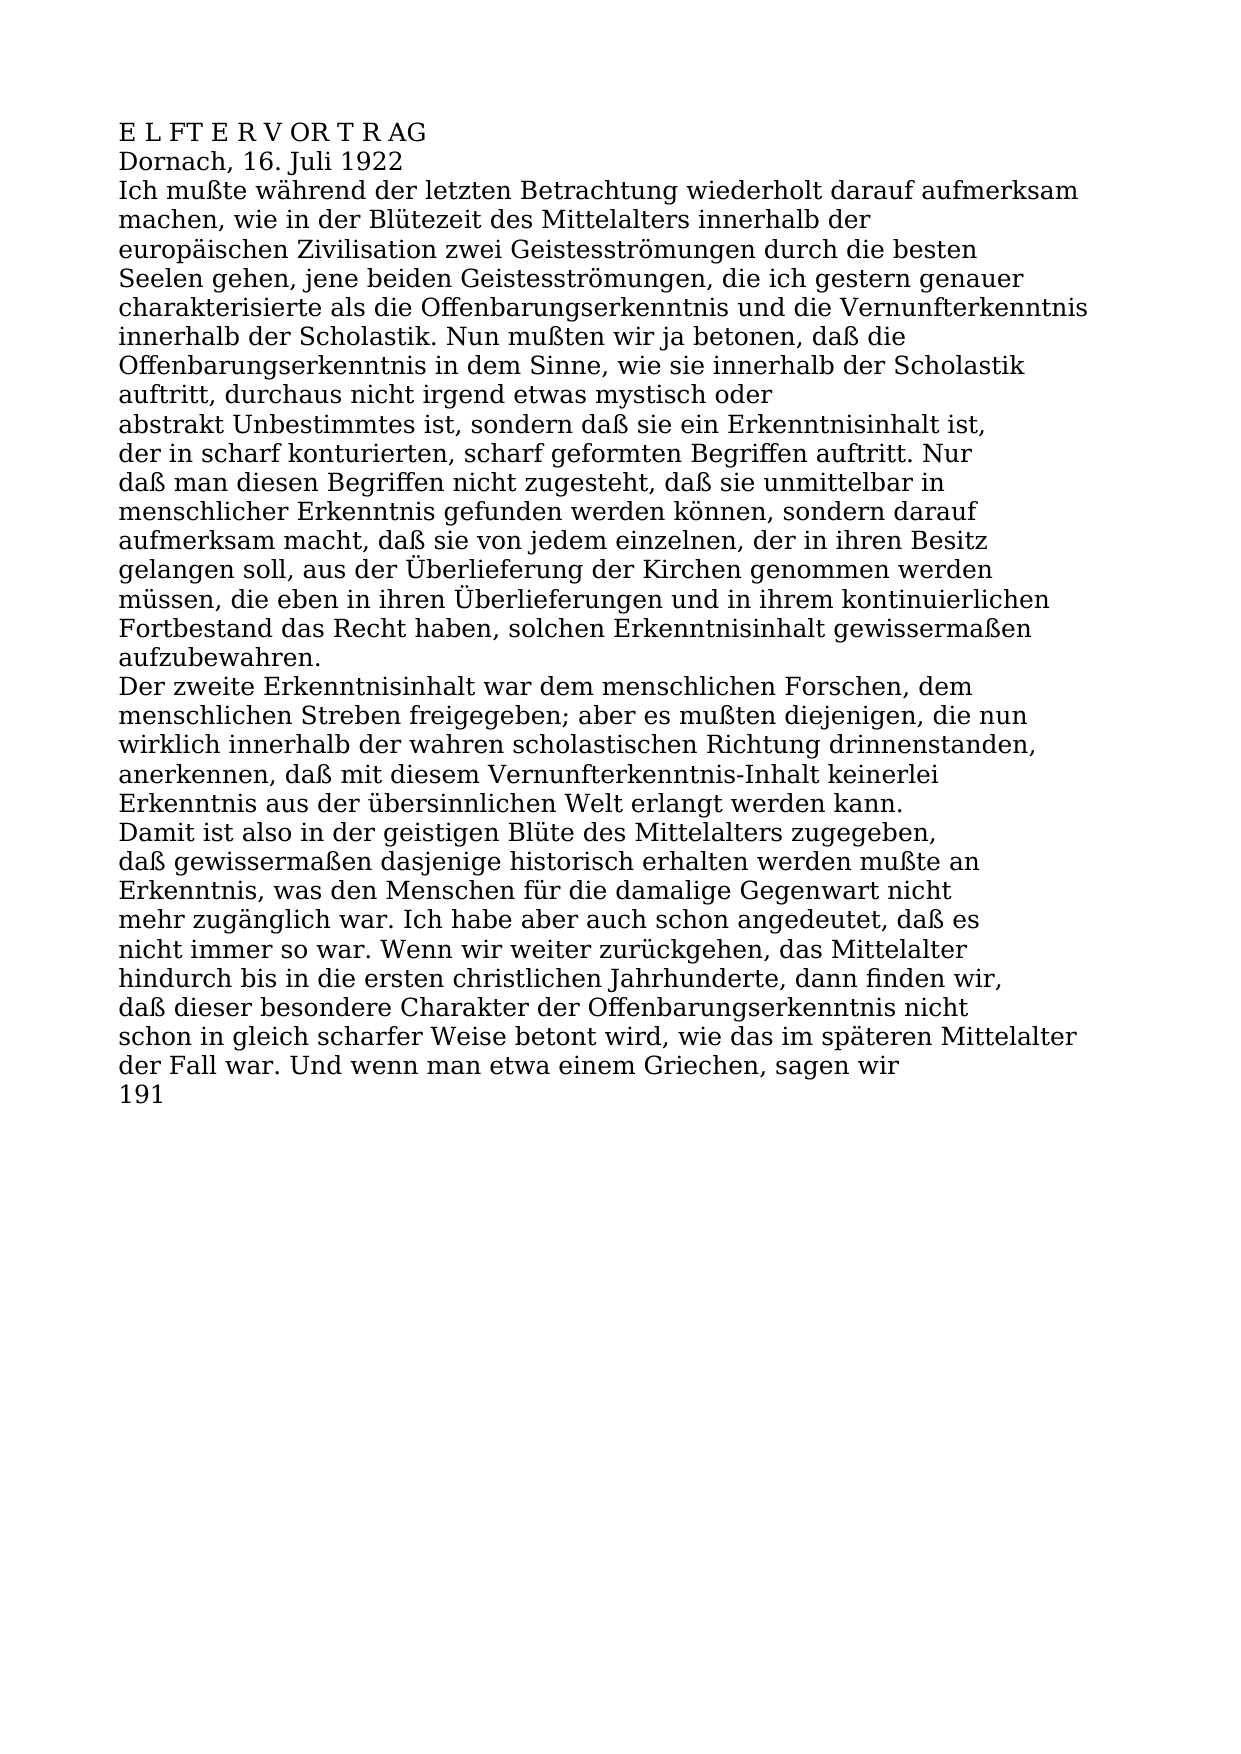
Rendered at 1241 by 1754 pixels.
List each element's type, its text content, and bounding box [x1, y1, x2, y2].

text aufmerksam macht, daß sie von jedem einzelnen, der in ihren Besitz [118, 526, 1122, 556]
text hindurch bis in die ersten christlichen Jahrhunderte, dann finden wir, [118, 964, 1122, 993]
text mehr zugänglich war. Ich habe aber auch schon angedeutet, daß es [118, 906, 1122, 935]
text der in scharf konturierten, scharf geformten Begriffen auftritt. Nur [118, 439, 1122, 468]
text daß dieser besondere Charakter der Offenbarungserkenntnis nicht [118, 993, 1122, 1022]
text Erkenntnis, was den Menschen für die damalige Gegenwart nicht [118, 876, 1122, 906]
text E L FT E R V OR T R AG [118, 118, 1122, 147]
text 191 [118, 1081, 1122, 1110]
text daß gewissermaßen dasjenige historisch erhalten werden mußte an [118, 847, 1122, 876]
text Damit ist also in der geistigen Blüte des Mittelalters zugegeben, [118, 818, 1122, 847]
text abstrakt Unbestimmtes ist, sondern daß sie ein Erkenntnisinhalt ist, [118, 410, 1122, 439]
text menschlichen Streben freigegeben; aber es mußten diejenigen, die nun [118, 701, 1122, 731]
text Dornach, 16. Juli 1922 [118, 147, 1122, 176]
text daß man diesen Begriffen nicht zugesteht, daß sie unmittelbar in [118, 468, 1122, 497]
text schon in gleich scharfer Weise betont wird, wie das im späteren Mittelalter der Fall war. Und wenn man etwa einem Griechen, sagen wir [118, 1022, 1122, 1081]
text menschlicher Erkenntnis gefunden werden können, sondern darauf [118, 497, 1122, 526]
text europäischen Zivilisation zwei Geistesströmungen durch die besten [118, 235, 1122, 264]
text nicht immer so war. Wenn wir weiter zurückgehen, das Mittelalter [118, 935, 1122, 964]
text müssen, die eben in ihren Überlieferungen und in ihrem kontinuierlichen Fortbestand das Recht haben, solchen Erkenntnisinhalt gewissermaßen aufzubewahren. [118, 585, 1122, 672]
text gelangen soll, aus der Überlieferung der Kirchen genommen werden [118, 556, 1122, 585]
text Seelen gehen, jene beiden Geistesströmungen, die ich gestern genauer charakterisierte als die Offenbarungserkenntnis und die Vernunfterkenntnis innerhalb der Scholastik. Nun mußten wir ja betonen, daß die Offenbarungserkenntnis in dem Sinne, wie sie innerhalb der Scholastik auftritt, durchaus nicht irgend etwas mystisch oder [118, 264, 1122, 410]
text Ich mußte während der letzten Betrachtung wiederholt darauf aufmerksam machen, wie in der Blütezeit des Mittelalters innerhalb der [118, 176, 1122, 235]
text wirklich innerhalb der wahren scholastischen Richtung drinnenstanden, anerkennen, daß mit diesem Vernunfterkenntnis-Inhalt keinerlei [118, 731, 1122, 789]
text Erkenntnis aus der übersinnlichen Welt erlangt werden kann. [118, 789, 1122, 818]
text Der zweite Erkenntnisinhalt war dem menschlichen Forschen, dem [118, 672, 1122, 701]
